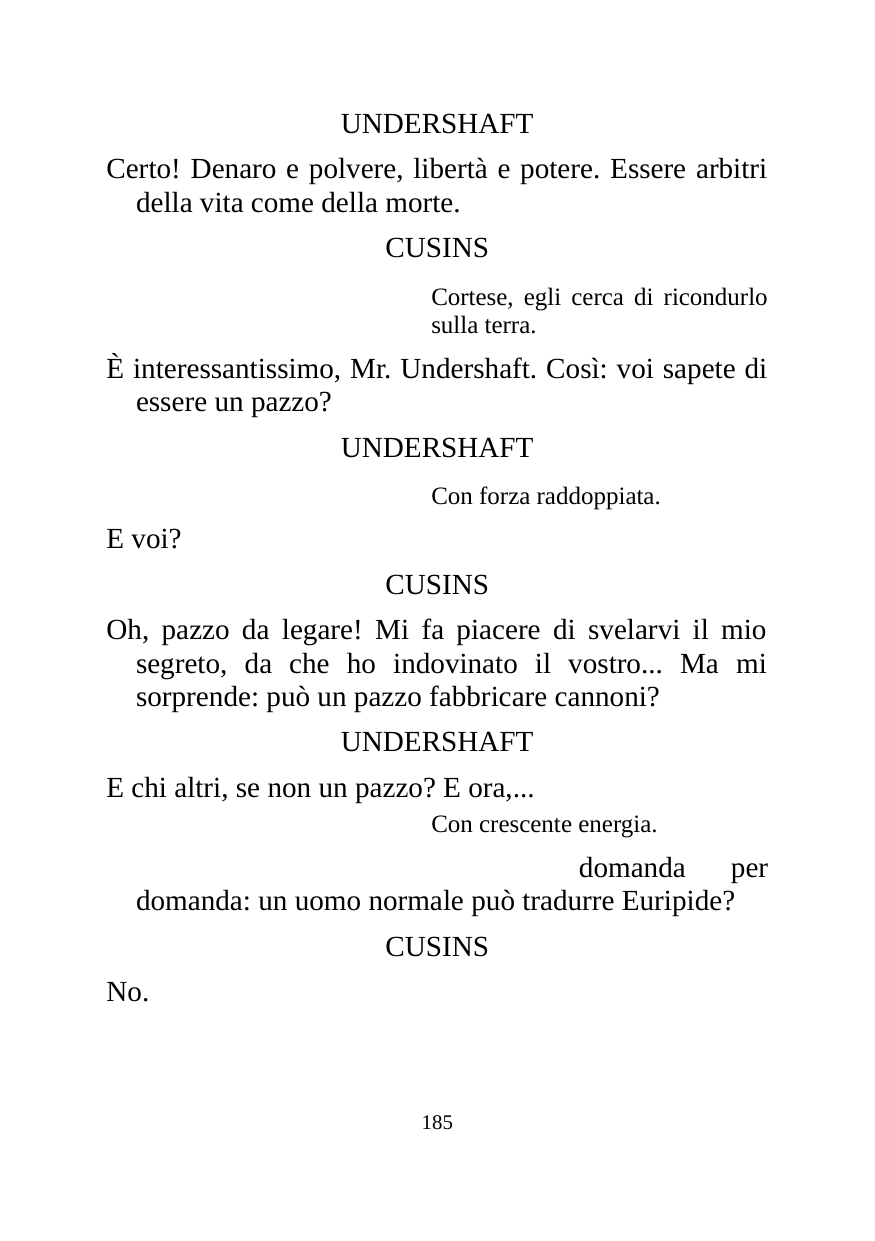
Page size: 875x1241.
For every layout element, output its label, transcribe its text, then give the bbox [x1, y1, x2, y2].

text Con crescente energia. [431, 809, 768, 838]
text UNDERSHAFT [106, 106, 768, 140]
text No. [106, 974, 768, 1008]
text Certo! Denaro e polvere, libertà e potere. Essere arbitri della vita come della morte. [106, 152, 768, 219]
text domanda per domanda: un uomo normale può tradurre Euripide? [136, 850, 768, 917]
text UNDERSHAFT [106, 724, 768, 758]
text Oh, pazzo da legare! Mi fa piacere di svelarvi il mio segreto, da che ho indovinato il vostro... Ma mi sorprende: può un pazzo fabbricare cannoni? [106, 612, 768, 713]
text Cortese, egli cerca di ricondurlo sulla terra. [431, 282, 768, 339]
text E voi? [106, 522, 768, 555]
text CUSINS [106, 230, 768, 264]
text E chi altri, se non un pazzo? E ora,... [106, 770, 768, 803]
text CUSINS [106, 929, 768, 962]
text Con forza raddoppiata. [431, 481, 768, 510]
text CUSINS [106, 567, 768, 600]
text UNDERSHAFT [106, 430, 768, 463]
text È interessantissimo, Mr. Undershaft. Così: voi sapete di essere un pazzo? [106, 351, 768, 418]
